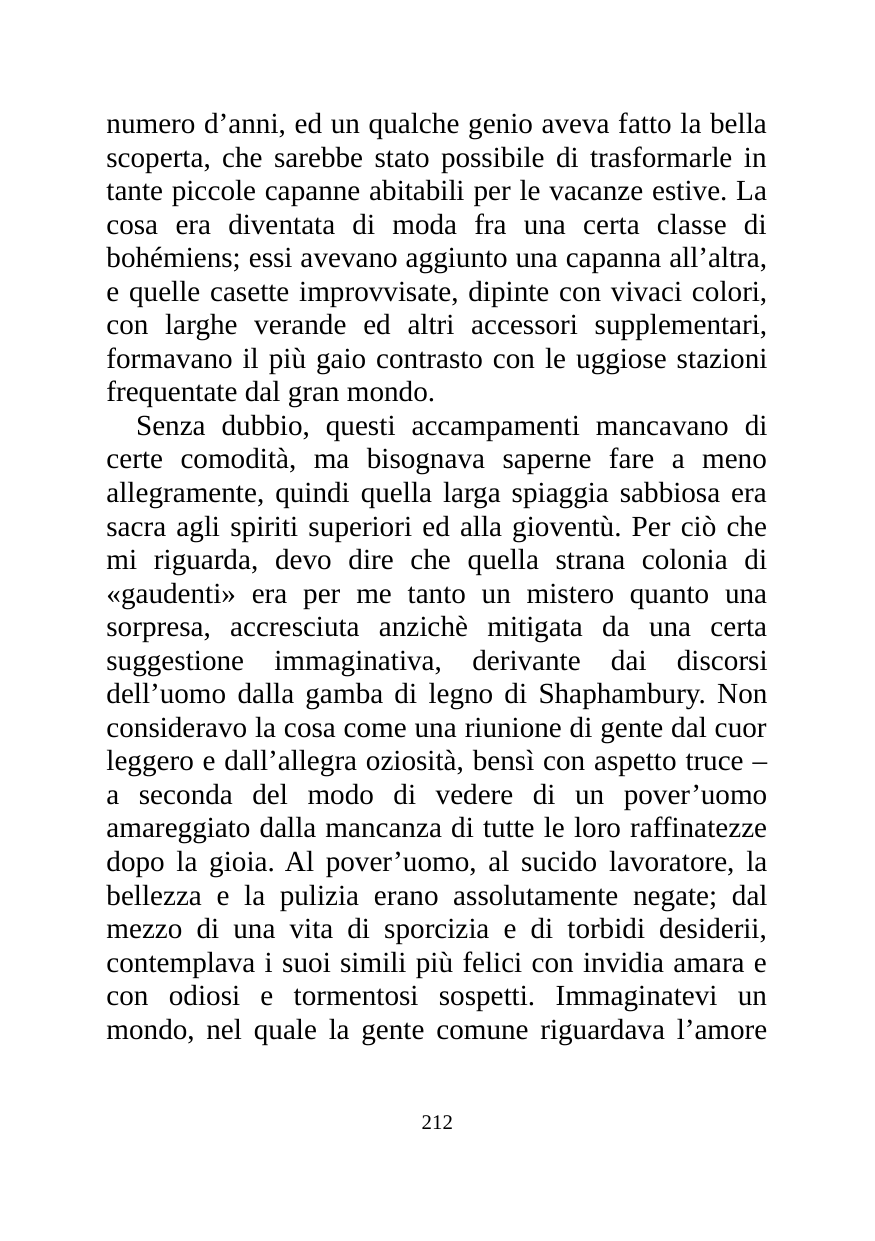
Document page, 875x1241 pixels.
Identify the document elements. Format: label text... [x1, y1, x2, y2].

text Senza dubbio, questi accampamenti mancavano di certe comodità, ma bisognava saperne fare a meno allegramente, quindi quella larga spiaggia sabbiosa era sacra agli spiriti superiori ed alla gioventù. Per ciò che mi riguarda, devo dire che quella strana colonia di «gaudenti» era per me tanto un mistero quanto una sorpresa, accresciuta anzichè mitigata da una certa suggestione immaginativa, derivante dai discorsi dell’uomo dalla gamba di legno di Shaphambury. Non consideravo la cosa come una riunione di gente dal cuor leggero e dall’allegra oziosità, bensì con aspetto truce – a seconda del modo di vedere di un pover’uomo amareggiato dalla mancanza di tutte le loro raffinatezze dopo la gioia. Al pover’uomo, al sucido lavoratore, la bellezza e la pulizia erano assolutamente negate; dal mezzo di una vita di sporcizia e di torbidi desiderii, contemplava i suoi simili più felici con invidia amara e con odiosi e tormentosi sospetti. Immaginatevi un mondo, nel quale la gente comune riguardava l’amore [106, 408, 768, 1045]
text numero d’anni, ed un qualche genio aveva fatto la bella scoperta, che sarebbe stato possibile di trasformarle in tante piccole capanne abitabili per le vacanze estive. La cosa era diventata di moda fra una certa classe di bohémiens; essi avevano aggiunto una capanna all’altra, e quelle casette improvvisate, dipinte con vivaci colori, con larghe verande ed altri accessori supplementari, formavano il più gaio contrasto con le uggiose stazioni frequentate dal gran mondo. [106, 106, 768, 408]
